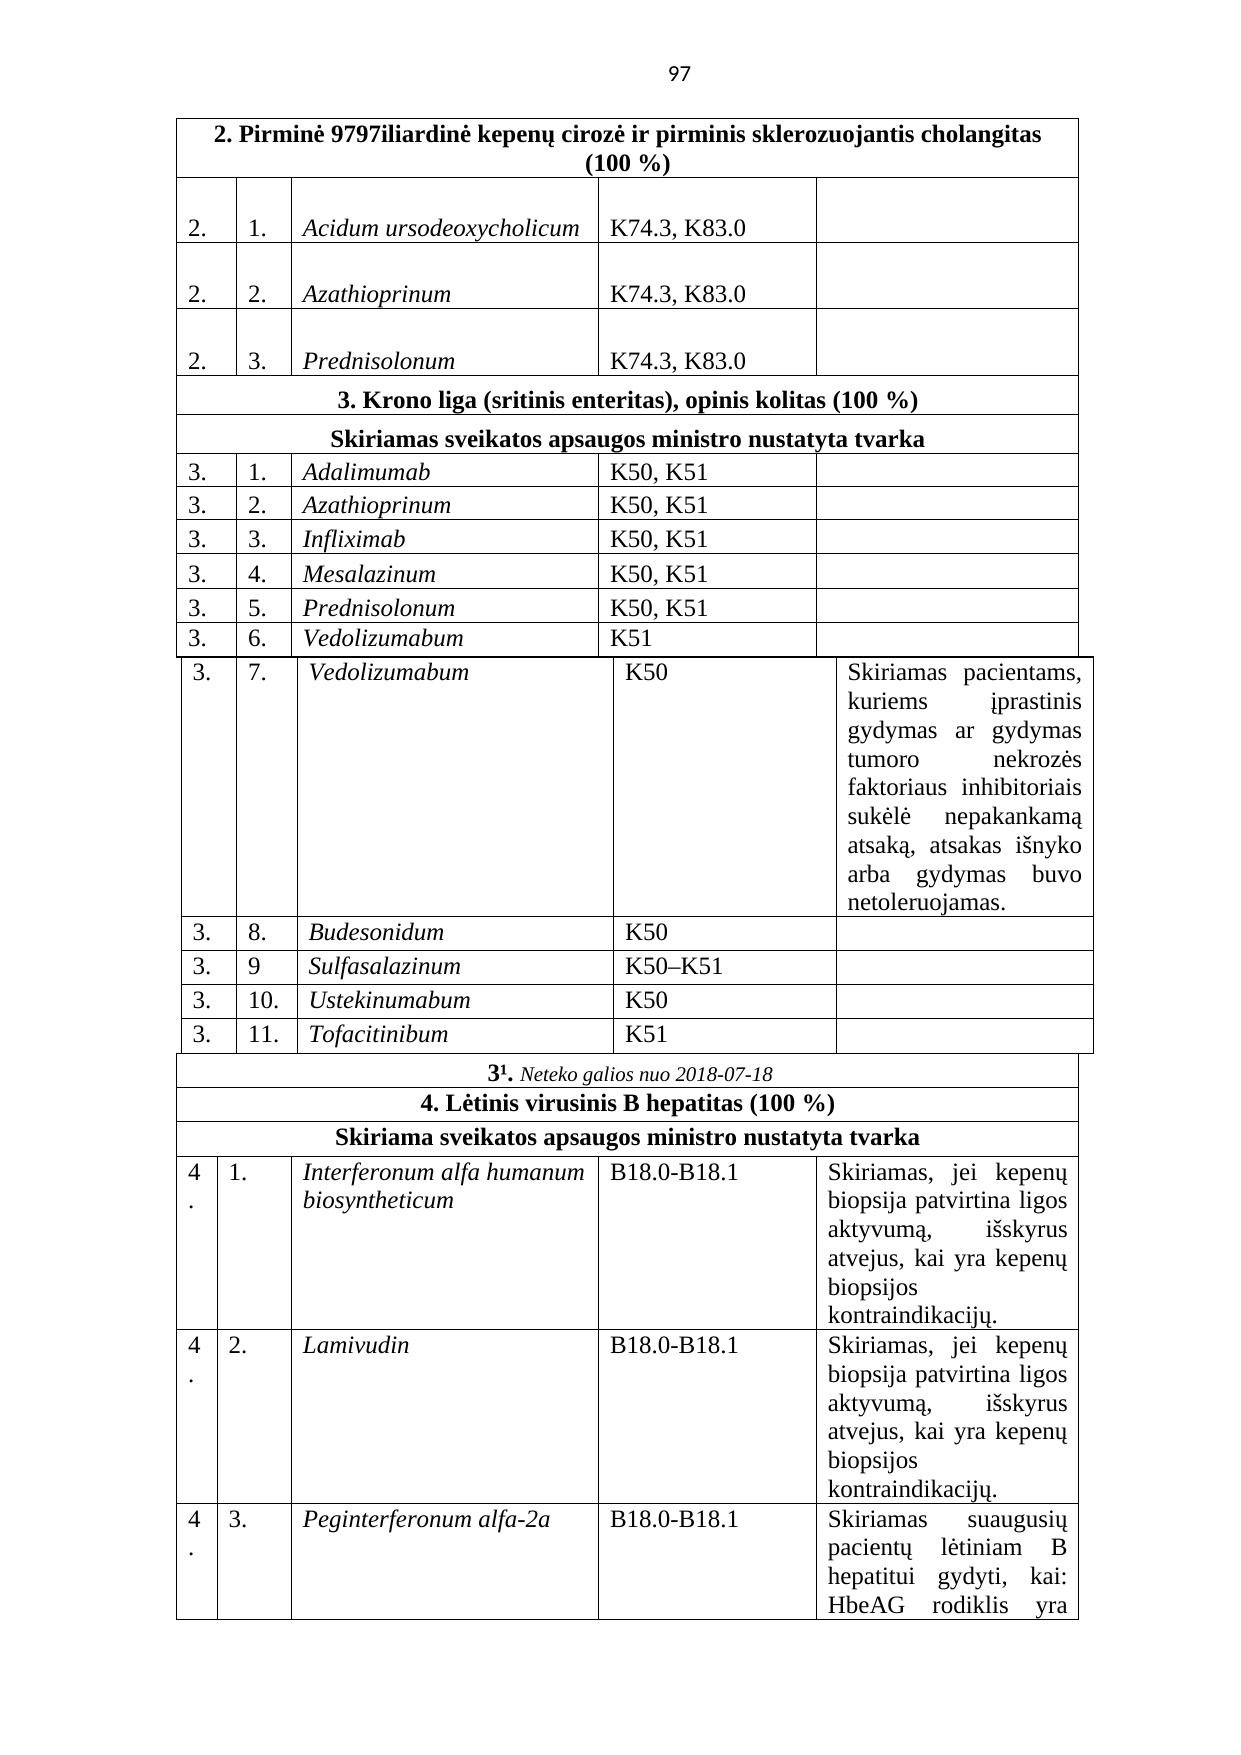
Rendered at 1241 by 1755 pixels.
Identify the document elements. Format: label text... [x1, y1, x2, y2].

table_cell 3. Krono liga (sritinis enteritas), opinis kolitas (100 %) [177, 376, 1078, 414]
table_cell 9 [237, 951, 297, 984]
table_cell [1088, 553, 1093, 588]
table_cell [1099, 984, 1103, 1018]
table_cell 3. [177, 623, 236, 656]
table_cell Ustekinumabum [298, 985, 613, 1018]
table_cell [817, 178, 1078, 242]
table_cell [817, 309, 1078, 375]
table_cell Adalimumab [292, 454, 598, 486]
table_cell Skiriamas pacientams, kuriems įprastinis gydymas ar gydymas tumoro nekrozės faktoriaus inhibitoriais sukėlė nepakankamą atsaką, atsakas išnyko arba gydymas buvo netoleruojamas. [837, 658, 1093, 916]
table_cell 10. [237, 985, 297, 1018]
table_cell [1099, 453, 1103, 486]
table_cell 4. Lėtinis virusinis B hepatitas (100 %) [177, 1088, 1078, 1121]
table_cell [1084, 588, 1088, 622]
table_cell [1079, 588, 1083, 622]
table_cell [1099, 1329, 1103, 1503]
table_cell 2. [177, 243, 236, 308]
table_cell B18.0-B18.1 [599, 1504, 816, 1619]
table_cell 2. [237, 487, 291, 519]
table_cell [1093, 1053, 1099, 1087]
table_cell 3. [218, 1504, 291, 1619]
table_cell Azathioprinum [292, 243, 598, 308]
table_cell 3. [182, 985, 236, 1018]
table_cell [1109, 553, 1123, 588]
table_cell [1099, 375, 1103, 414]
table_cell [1109, 118, 1123, 177]
table_cell [1093, 177, 1099, 242]
table_cell K50 [614, 985, 836, 1018]
table_cell [1094, 916, 1099, 950]
table_cell [1084, 1329, 1088, 1503]
table_cell [1084, 375, 1088, 414]
table_cell [1099, 1087, 1103, 1121]
table_cell [1109, 1053, 1123, 1087]
table_cell 11. [237, 1019, 297, 1052]
table_cell 4. [177, 1504, 217, 1619]
table_cell [1088, 375, 1093, 414]
table_cell [1079, 486, 1083, 519]
table_cell [1084, 177, 1088, 242]
table_cell [1079, 177, 1083, 242]
table_cell Azathioprinum [292, 487, 598, 519]
table_cell [1088, 1156, 1093, 1329]
table_cell [1109, 622, 1123, 656]
table_cell [1109, 1018, 1123, 1052]
table_cell [1079, 1087, 1083, 1121]
table_cell Budesonidum [298, 917, 613, 950]
table_cell [1099, 1503, 1103, 1619]
table_cell K74.3, K83.0 [599, 243, 816, 308]
table_cell [1093, 588, 1099, 622]
table_cell [1103, 656, 1109, 916]
table_cell [1099, 622, 1103, 656]
table_cell [1088, 1054, 1093, 1087]
table_cell 2. [177, 178, 236, 242]
table_cell [1079, 453, 1083, 486]
table_cell [817, 589, 1078, 622]
table_cell [1103, 1121, 1109, 1156]
table_cell 2. [237, 243, 291, 308]
table_cell [837, 917, 1093, 950]
table_cell 3. [177, 520, 236, 553]
table_cell [1103, 414, 1109, 453]
table_cell [1088, 588, 1093, 622]
table_cell Prednisolonum [292, 309, 598, 375]
table_cell [1093, 242, 1099, 308]
table_cell [1103, 1087, 1109, 1121]
table_cell [1103, 375, 1109, 414]
table_cell [1099, 916, 1103, 950]
table_cell 3. [237, 309, 291, 375]
table_cell [1109, 308, 1123, 375]
table_cell [1079, 1503, 1083, 1619]
table_cell [1094, 1018, 1099, 1052]
table_cell Prednisolonum [292, 589, 598, 622]
table_cell Skiriama sveikatos apsaugos ministro nustatyta tvarka [177, 1122, 1078, 1156]
table_cell 3. [182, 1019, 236, 1052]
table_cell [1084, 1503, 1088, 1619]
table_cell [1079, 308, 1083, 375]
table_cell [1093, 1156, 1099, 1329]
table_cell [1084, 308, 1088, 375]
table_cell 1. [237, 454, 291, 486]
table_cell [1079, 118, 1083, 177]
table_cell [1088, 1087, 1093, 1121]
table_cell [1084, 453, 1088, 486]
table_cell [1103, 118, 1109, 177]
table_cell [1103, 453, 1109, 486]
table_cell [1084, 414, 1088, 453]
table_cell 2. [177, 309, 236, 375]
table_cell [1084, 118, 1088, 177]
table_cell K50, K51 [599, 520, 816, 553]
table_cell [177, 950, 181, 984]
table_cell [1079, 242, 1083, 308]
table_cell [1088, 519, 1093, 553]
table_cell Vedolizumabum [292, 623, 598, 656]
table_cell [1079, 1054, 1083, 1087]
table_cell Tofacitinibum [298, 1019, 613, 1052]
table_cell [1103, 916, 1109, 950]
table_cell 3. [182, 951, 236, 984]
table_cell [1088, 414, 1093, 453]
table_cell Skiriamas sveikatos apsaugos ministro nustatyta tvarka [177, 415, 1078, 453]
table_cell [817, 487, 1078, 519]
table_cell K50 [614, 917, 836, 950]
table_cell [1109, 414, 1123, 453]
table_cell [177, 984, 181, 1018]
table_cell [177, 658, 181, 916]
table_cell [1084, 486, 1088, 519]
table_cell Sulfasalazinum [298, 951, 613, 984]
table_cell [1079, 622, 1083, 656]
table_cell [1093, 1329, 1099, 1503]
table_cell [1088, 1121, 1093, 1156]
table_cell [817, 623, 1078, 656]
table_cell [1079, 1156, 1083, 1329]
table_cell [1084, 519, 1088, 553]
table_cell [1103, 177, 1109, 242]
table_cell [1084, 1156, 1088, 1329]
table_cell Skiriamas suaugusių pacientų lėtiniam B hepatitui gydyti, kai: HbeAG rodiklis yra [817, 1504, 1078, 1619]
table_cell K74.3, K83.0 [599, 309, 816, 375]
table_cell [1084, 1054, 1088, 1087]
table_cell [817, 520, 1078, 553]
table_cell [1103, 588, 1109, 622]
table_cell [1088, 453, 1093, 486]
table_cell [1103, 519, 1109, 553]
table_cell [1099, 588, 1103, 622]
table_cell K50, K51 [599, 589, 816, 622]
table_cell K50, K51 [599, 454, 816, 486]
table_cell Peginterferonum alfa-2a [292, 1504, 598, 1619]
table_cell [837, 1019, 1093, 1052]
table_cell 3. [182, 658, 236, 916]
table_cell [1103, 1503, 1109, 1619]
table_cell [1088, 1503, 1093, 1619]
table_cell [1079, 519, 1083, 553]
table_cell [1103, 486, 1109, 519]
table_cell 7. [237, 658, 297, 916]
table_cell [1088, 486, 1093, 519]
table_cell [817, 454, 1078, 486]
table_cell [1103, 553, 1109, 588]
table_cell [1109, 486, 1123, 519]
table_cell 1. [218, 1157, 291, 1329]
table_cell 3. [177, 454, 236, 486]
table_cell [1109, 656, 1123, 916]
table_cell [1109, 1087, 1123, 1121]
table_cell [1093, 1503, 1099, 1619]
table_cell [817, 554, 1078, 588]
table_cell [1099, 519, 1103, 553]
table_cell K50, K51 [599, 487, 816, 519]
table_cell [1088, 118, 1093, 177]
table_cell [1088, 242, 1093, 308]
table_cell 2. Pirminė 11iliardinė kepenų cirozė ir pirminis sklerozuojantis cholangitas (100 %) [177, 119, 1078, 177]
table_cell [1099, 1156, 1103, 1329]
table_cell [1099, 1018, 1103, 1052]
table_cell [1103, 242, 1109, 308]
table_cell Skiriamas, jei kepenų biopsija patvirtina ligos aktyvumą, išskyrus atvejus, kai yra kepenų biopsijos kontraindikacijų. [817, 1330, 1078, 1503]
table_cell [1084, 622, 1088, 656]
table_cell Vedolizumabum [298, 658, 613, 916]
table_cell [1084, 242, 1088, 308]
table_cell [1093, 553, 1099, 588]
table_cell [1109, 1329, 1123, 1503]
table_cell Interferonum alfa humanum biosyntheticum [292, 1157, 598, 1329]
table_cell [1079, 1329, 1083, 1503]
table_cell [1093, 308, 1099, 375]
table_cell [1094, 984, 1099, 1018]
table_cell [1093, 486, 1099, 519]
table_cell [1079, 553, 1083, 588]
table_cell [1088, 1329, 1093, 1503]
table_cell [1109, 588, 1123, 622]
table_cell 4. [237, 554, 291, 588]
table_cell 1. [237, 178, 291, 242]
table_cell 3. [177, 554, 236, 588]
table_cell [1099, 177, 1103, 242]
table_cell [1094, 656, 1099, 916]
table_cell [837, 951, 1093, 984]
table_cell [1099, 486, 1103, 519]
table_cell [1099, 553, 1103, 588]
table_cell [1084, 553, 1088, 588]
table_cell [1099, 1121, 1103, 1156]
table_cell [1109, 242, 1123, 308]
table_cell [1103, 1329, 1109, 1503]
table_cell 3¹. Neteko galios nuo 2018-07-18 [177, 1054, 1078, 1087]
table_cell [1093, 1087, 1099, 1121]
table_cell Lamivudin [292, 1330, 598, 1503]
table_cell [817, 243, 1078, 308]
table_cell K51 [599, 623, 816, 656]
table_cell [1109, 519, 1123, 553]
table_cell [1109, 177, 1123, 242]
table_cell K51 [614, 1019, 836, 1052]
table_cell Mesalazinum [292, 554, 598, 588]
table_cell [1088, 622, 1093, 656]
table_cell [1103, 1156, 1109, 1329]
table_cell K50 [614, 658, 836, 916]
table_cell [1109, 1503, 1123, 1619]
table_cell [1103, 308, 1109, 375]
table_cell 4. [177, 1330, 217, 1503]
table_cell 2. [218, 1330, 291, 1503]
table_cell [1079, 1121, 1083, 1156]
table_cell 8. [237, 917, 297, 950]
table_cell [1093, 622, 1099, 656]
table_cell [1109, 1121, 1123, 1156]
table_cell [1093, 453, 1099, 486]
table_cell [1099, 950, 1103, 984]
table_cell [1109, 453, 1123, 486]
table_cell [1088, 308, 1093, 375]
table_cell [177, 1018, 181, 1052]
table_cell [1103, 1018, 1109, 1052]
table_cell K50, K51 [599, 554, 816, 588]
table_cell 6. [237, 623, 291, 656]
table_cell [177, 916, 181, 950]
table_cell Acidum ursodeoxycholicum [292, 178, 598, 242]
table_cell [1093, 375, 1099, 414]
table_cell [1109, 1156, 1123, 1329]
table_cell [1109, 984, 1123, 1018]
table_cell [1079, 414, 1083, 453]
table_cell [1109, 375, 1123, 414]
table_cell Skiriamas, jei kepenų biopsija patvirtina ligos aktyvumą, išskyrus atvejus, kai yra kepenų biopsijos kontraindikacijų. [817, 1157, 1078, 1329]
table_cell B18.0-B18.1 [599, 1157, 816, 1329]
table_cell [837, 985, 1093, 1018]
table_cell [1109, 916, 1123, 950]
table_cell [1093, 519, 1099, 553]
table_cell [1093, 118, 1099, 177]
table_cell [1099, 118, 1103, 177]
table_cell [1099, 414, 1103, 453]
table_cell [1079, 375, 1083, 414]
table_cell [1093, 414, 1099, 453]
table_cell [1099, 308, 1103, 375]
table_cell 3. [177, 589, 236, 622]
table_cell B18.0-B18.1 [599, 1330, 816, 1503]
table_cell [1103, 950, 1109, 984]
table_cell [1099, 1053, 1103, 1087]
table_cell [1084, 1087, 1088, 1121]
table_cell [1099, 656, 1103, 916]
table_cell [1103, 1053, 1109, 1087]
table_cell 3. [182, 917, 236, 950]
table_cell 3. [237, 520, 291, 553]
table_cell K74.3, K83.0 [599, 178, 816, 242]
table_cell K50–K51 [614, 951, 836, 984]
table_cell [1094, 950, 1099, 984]
table_cell [1109, 950, 1123, 984]
table_cell 5. [237, 589, 291, 622]
table_cell [1088, 177, 1093, 242]
table_cell 3. [177, 487, 236, 519]
table_cell [1103, 984, 1109, 1018]
table_cell 4. [177, 1157, 217, 1329]
table_cell [1103, 622, 1109, 656]
table_cell Infliximab [292, 520, 598, 553]
table_cell [1093, 1121, 1099, 1156]
table_cell [1099, 242, 1103, 308]
table_cell [1084, 1121, 1088, 1156]
